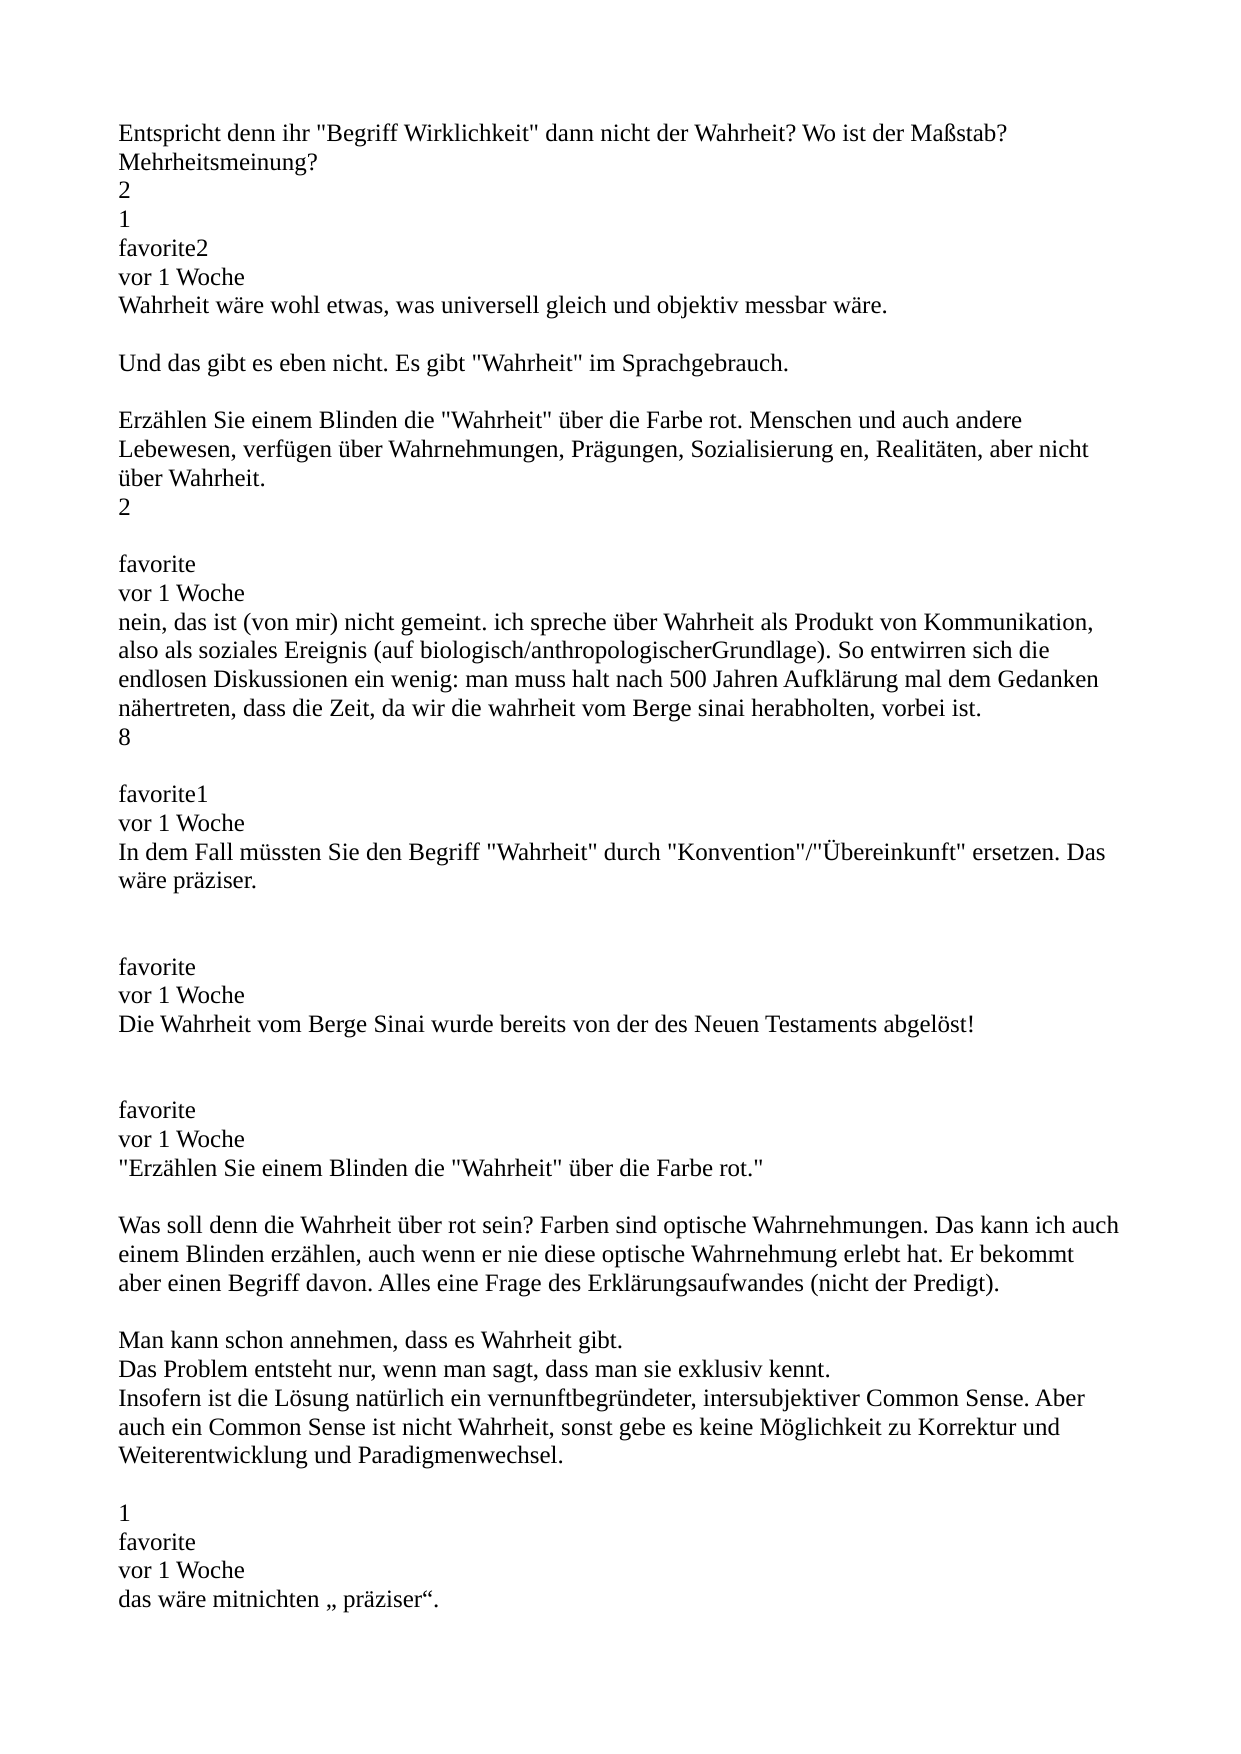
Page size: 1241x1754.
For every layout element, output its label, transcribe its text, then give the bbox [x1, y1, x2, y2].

text 2 [118, 492, 1122, 521]
text vor 1 Woche [118, 578, 1122, 607]
text vor 1 Woche [118, 1124, 1122, 1153]
text Die Wahrheit vom Berge Sinai wurde bereits von der des Neuen Testaments abgelöst! [118, 1009, 1122, 1038]
text vor 1 Woche [118, 262, 1122, 291]
text favorite2 [118, 233, 1122, 262]
text 2 [118, 176, 1122, 204]
text favorite [118, 952, 1122, 981]
text favorite [118, 549, 1122, 578]
text vor 1 Woche [118, 1556, 1122, 1584]
text Entspricht denn ihr "Begriff Wirklichkeit" dann nicht der Wahrheit? Wo ist der Maßstab? Mehrheitsmeinung? [118, 118, 1122, 176]
text "Erzählen Sie einem Blinden die "Wahrheit" über die Farbe rot." [118, 1153, 1122, 1182]
text 1 [118, 1498, 1122, 1527]
text Und das gibt es eben nicht. Es gibt "Wahrheit" im Sprachgebrauch. [118, 348, 1122, 377]
text 1 [118, 204, 1122, 233]
text 8 [118, 722, 1122, 751]
text Das Problem entsteht nur, wenn man sagt, dass man sie exklusiv kennt. [118, 1354, 1122, 1383]
text vor 1 Woche [118, 981, 1122, 1009]
text favorite [118, 1096, 1122, 1124]
text nein, das ist (von mir) nicht gemeint. ich spreche über Wahrheit als Produkt von Kommunikation, also als soziales Ereignis (auf biologisch/anthropologischerGrundlage). So entwirren sich die endlosen Diskussionen ein wenig: man muss halt nach 500 Jahren Aufklärung mal dem Gedanken nähertreten, dass die Zeit, da wir die wahrheit vom Berge sinai herabholten, vorbei ist. [118, 607, 1122, 722]
text das wäre mitnichten „ präziser“. [118, 1584, 1122, 1613]
text Man kann schon annehmen, dass es Wahrheit gibt. [118, 1326, 1122, 1354]
text In dem Fall müssten Sie den Begriff "Wahrheit" durch "Konvention"/"Übereinkunft" ersetzen. Das wäre präziser. [118, 837, 1122, 894]
text Wahrheit wäre wohl etwas, was universell gleich und objektiv messbar wäre. [118, 291, 1122, 319]
text Erzählen Sie einem Blinden die "Wahrheit" über die Farbe rot. Menschen und auch andere Lebewesen, verfügen über Wahrnehmungen, Prägungen, Sozialisierung en, Realitäten, aber nicht über Wahrheit. [118, 406, 1122, 492]
text vor 1 Woche [118, 808, 1122, 837]
text Was soll denn die Wahrheit über rot sein? Farben sind optische Wahrnehmungen. Das kann ich auch einem Blinden erzählen, auch wenn er nie diese optische Wahrnehmung erlebt hat. Er bekommt aber einen Begriff davon. Alles eine Frage des Erklärungsaufwandes (nicht der Predigt). [118, 1211, 1122, 1297]
text favorite [118, 1527, 1122, 1556]
text favorite1 [118, 779, 1122, 808]
text Insofern ist die Lösung natürlich ein vernunftbegründeter, intersubjektiver Common Sense. Aber auch ein Common Sense ist nicht Wahrheit, sonst gebe es keine Möglichkeit zu Korrektur und Weiterentwicklung und Paradigmenwechsel. [118, 1383, 1122, 1469]
